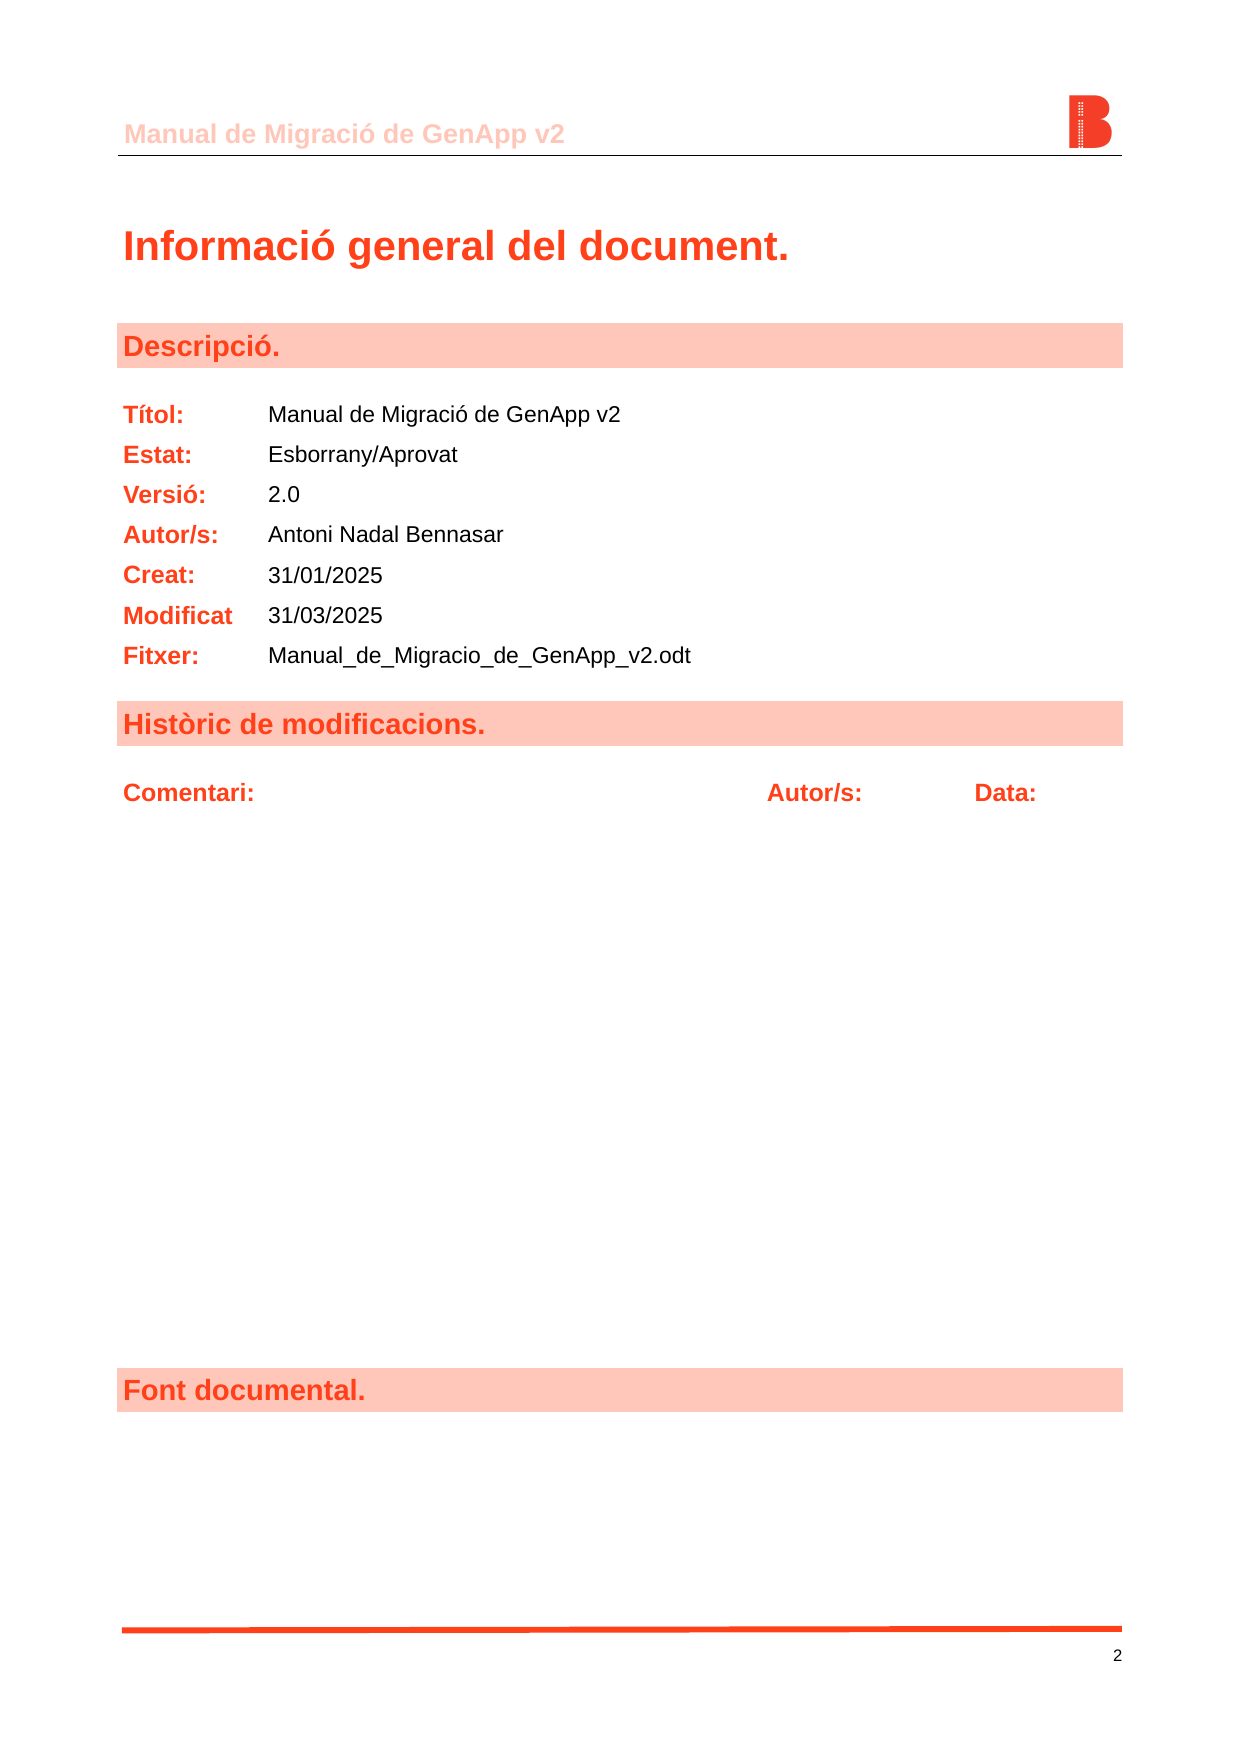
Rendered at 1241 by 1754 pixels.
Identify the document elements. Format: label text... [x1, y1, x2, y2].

table_cell [969, 1077, 1123, 1115]
table_cell [969, 1001, 1123, 1039]
table_cell Descripció. [117, 323, 1123, 368]
table_cell [117, 1001, 761, 1039]
table_cell [761, 1001, 968, 1039]
table_cell Comentari: [117, 772, 761, 812]
table_cell [969, 926, 1123, 963]
table_cell [117, 1039, 761, 1077]
table_cell [969, 1266, 1123, 1304]
picture [1063, 94, 1117, 150]
table_cell Data: [969, 772, 1123, 812]
table_cell [117, 926, 761, 963]
table_cell [969, 812, 1123, 850]
table_cell [969, 1039, 1123, 1077]
table_cell [969, 1115, 1123, 1152]
table_cell 31/03/2025 [262, 595, 1123, 635]
table_cell [969, 1304, 1123, 1342]
table_cell [117, 812, 761, 850]
table_cell Fitxer: [117, 635, 262, 675]
table_cell [761, 1190, 968, 1228]
table_cell Manual_de_Migracio_de_GenApp_v2.odt [262, 635, 1123, 675]
table_cell [761, 888, 968, 926]
table_cell [761, 964, 968, 1001]
table_cell [761, 1304, 968, 1342]
table_cell [761, 850, 968, 888]
table_cell [969, 1228, 1123, 1266]
table_cell [117, 1438, 1123, 1476]
table_cell [117, 1516, 1123, 1554]
table_cell [969, 1190, 1123, 1228]
table_cell [117, 1228, 761, 1266]
table_cell [117, 368, 1123, 394]
table_cell Antoni Nadal Bennasar [262, 515, 1123, 555]
table_cell 2.0 [262, 474, 1123, 514]
table_cell [117, 1476, 1123, 1516]
table_cell [761, 1153, 968, 1190]
table_cell [761, 1039, 968, 1077]
table_cell [117, 1115, 761, 1152]
table_cell 31/01/2025 [262, 555, 1123, 595]
table_cell Històric de modificacions. [117, 701, 1123, 746]
table_cell Estat: [117, 434, 262, 474]
table_cell [761, 1266, 968, 1304]
table_cell Versió: [117, 474, 262, 514]
table_cell Autor/s: [117, 515, 262, 555]
table_cell [117, 1153, 761, 1190]
table_cell [117, 964, 761, 1001]
table_cell Modificat [117, 595, 262, 635]
table_cell Autor/s: [761, 772, 968, 812]
table_cell [969, 850, 1123, 888]
table_cell [761, 1115, 968, 1152]
table_cell [117, 1554, 1123, 1592]
table_cell Font documental. [117, 1368, 1123, 1412]
table_cell [117, 1413, 1123, 1438]
table_cell [969, 964, 1123, 1001]
table_cell [117, 888, 761, 926]
table_cell Esborrany/Aprovat [262, 434, 1123, 474]
table_cell [117, 1342, 1123, 1367]
table_cell Títol: [117, 394, 262, 434]
table_cell [117, 675, 1123, 701]
table_cell [117, 850, 761, 888]
table_cell [761, 926, 968, 963]
table_cell [117, 1304, 761, 1342]
table_cell Creat: [117, 555, 262, 595]
table_cell [117, 1077, 761, 1115]
table_cell [969, 888, 1123, 926]
table_cell [761, 1077, 968, 1115]
table_header Informació general del document. [117, 216, 1123, 323]
table_cell [117, 1190, 761, 1228]
table_cell [117, 1266, 761, 1304]
table_cell [117, 746, 1123, 772]
table_cell Manual de Migració de GenApp v2 [262, 394, 1123, 434]
table_cell [761, 812, 968, 850]
table_cell [969, 1153, 1123, 1190]
table_cell [761, 1228, 968, 1266]
